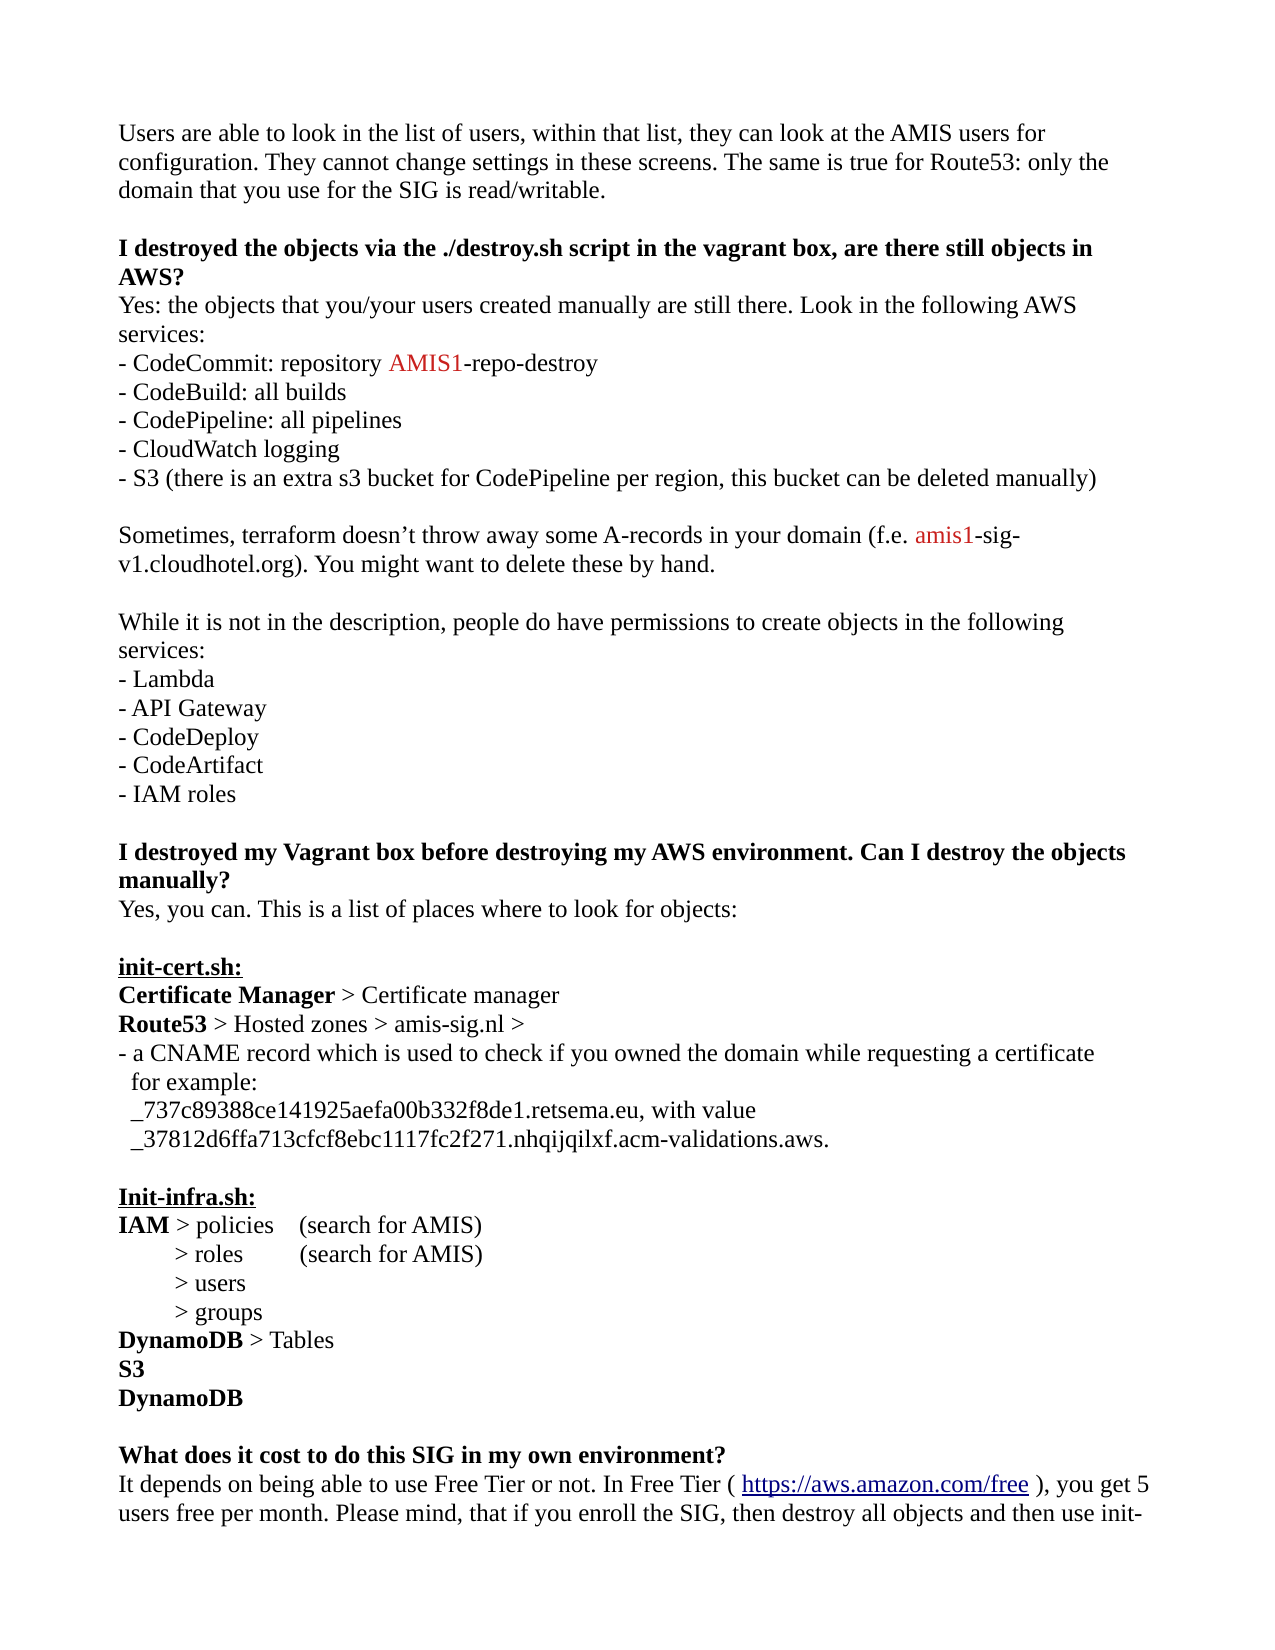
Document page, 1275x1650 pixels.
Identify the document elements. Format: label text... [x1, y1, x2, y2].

text - S3 (there is an extra s3 bucket for CodePipeline per region, this bucket can be deleted manually) [118, 463, 1157, 492]
text Yes: the objects that you/your users created manually are still there. Look in the following AWS services: [118, 291, 1157, 348]
text > users [118, 1268, 1157, 1297]
text IAM > policies (search for AMIS) [118, 1211, 1157, 1239]
text > groups [118, 1297, 1157, 1326]
text Yes, you can. This is a list of places where to look for objects: [118, 894, 1157, 923]
text - a CNAME record which is used to check if you owned the domain while requesting a certificate [118, 1038, 1157, 1067]
text > roles (search for AMIS) [118, 1239, 1157, 1268]
text Certificate Manager > Certificate manager [118, 981, 1157, 1009]
text Route53 > Hosted zones > amis-sig.nl > [118, 1009, 1157, 1038]
text S3 [118, 1354, 1157, 1383]
text Users are able to look in the list of users, within that list, they can look at the AMIS users for configuration. They cannot change settings in these screens. The same is true for Route53: only the domain that you use for the SIG is read/writable. [118, 118, 1157, 204]
text I destroyed my Vagrant box before destroying my AWS environment. Can I destroy the objects manually? [118, 837, 1157, 894]
text - CodeArtifact [118, 751, 1157, 779]
text - CodeDeploy [118, 722, 1157, 751]
text I destroyed the objects via the ./destroy.sh script in the vagrant box, are there still objects in AWS? [118, 233, 1157, 291]
text Sometimes, terraform doesn’t throw away some A-records in your domain (f.e. amis1-sig-v1.cloudhotel.org). You might want to delete these by hand. [118, 521, 1157, 578]
text - IAM roles [118, 779, 1157, 808]
text - CloudWatch logging [118, 434, 1157, 463]
text - CodeCommit: repository AMIS1-repo-destroy [118, 348, 1157, 377]
text While it is not in the description, people do have permissions to create objects in the following services: [118, 607, 1157, 664]
text init-cert.sh: [118, 952, 1157, 981]
text _37812d6ffa713cfcf8ebc1117fc2f271.nhqijqilxf.acm-validations.aws. [118, 1124, 1157, 1153]
text - Lambda [118, 664, 1157, 693]
text - CodePipeline: all pipelines [118, 406, 1157, 434]
text - CodeBuild: all builds [118, 377, 1157, 406]
text DynamoDB > Tables [118, 1326, 1157, 1354]
text What does it cost to do this SIG in my own environment? [118, 1441, 1157, 1469]
text - API Gateway [118, 693, 1157, 722]
text It depends on being able to use Free Tier or not. In Free Tier ( https://aws.amazon.com/free ), you get 5 users free per month. Please mind, that if you enroll the SIG, then destroy all objects and then use init- [118, 1469, 1157, 1527]
text DynamoDB [118, 1383, 1157, 1412]
text Init-infra.sh: [118, 1182, 1157, 1211]
text _737c89388ce141925aefa00b332f8de1.retsema.eu, with value [118, 1096, 1157, 1124]
text for example: [118, 1067, 1157, 1096]
